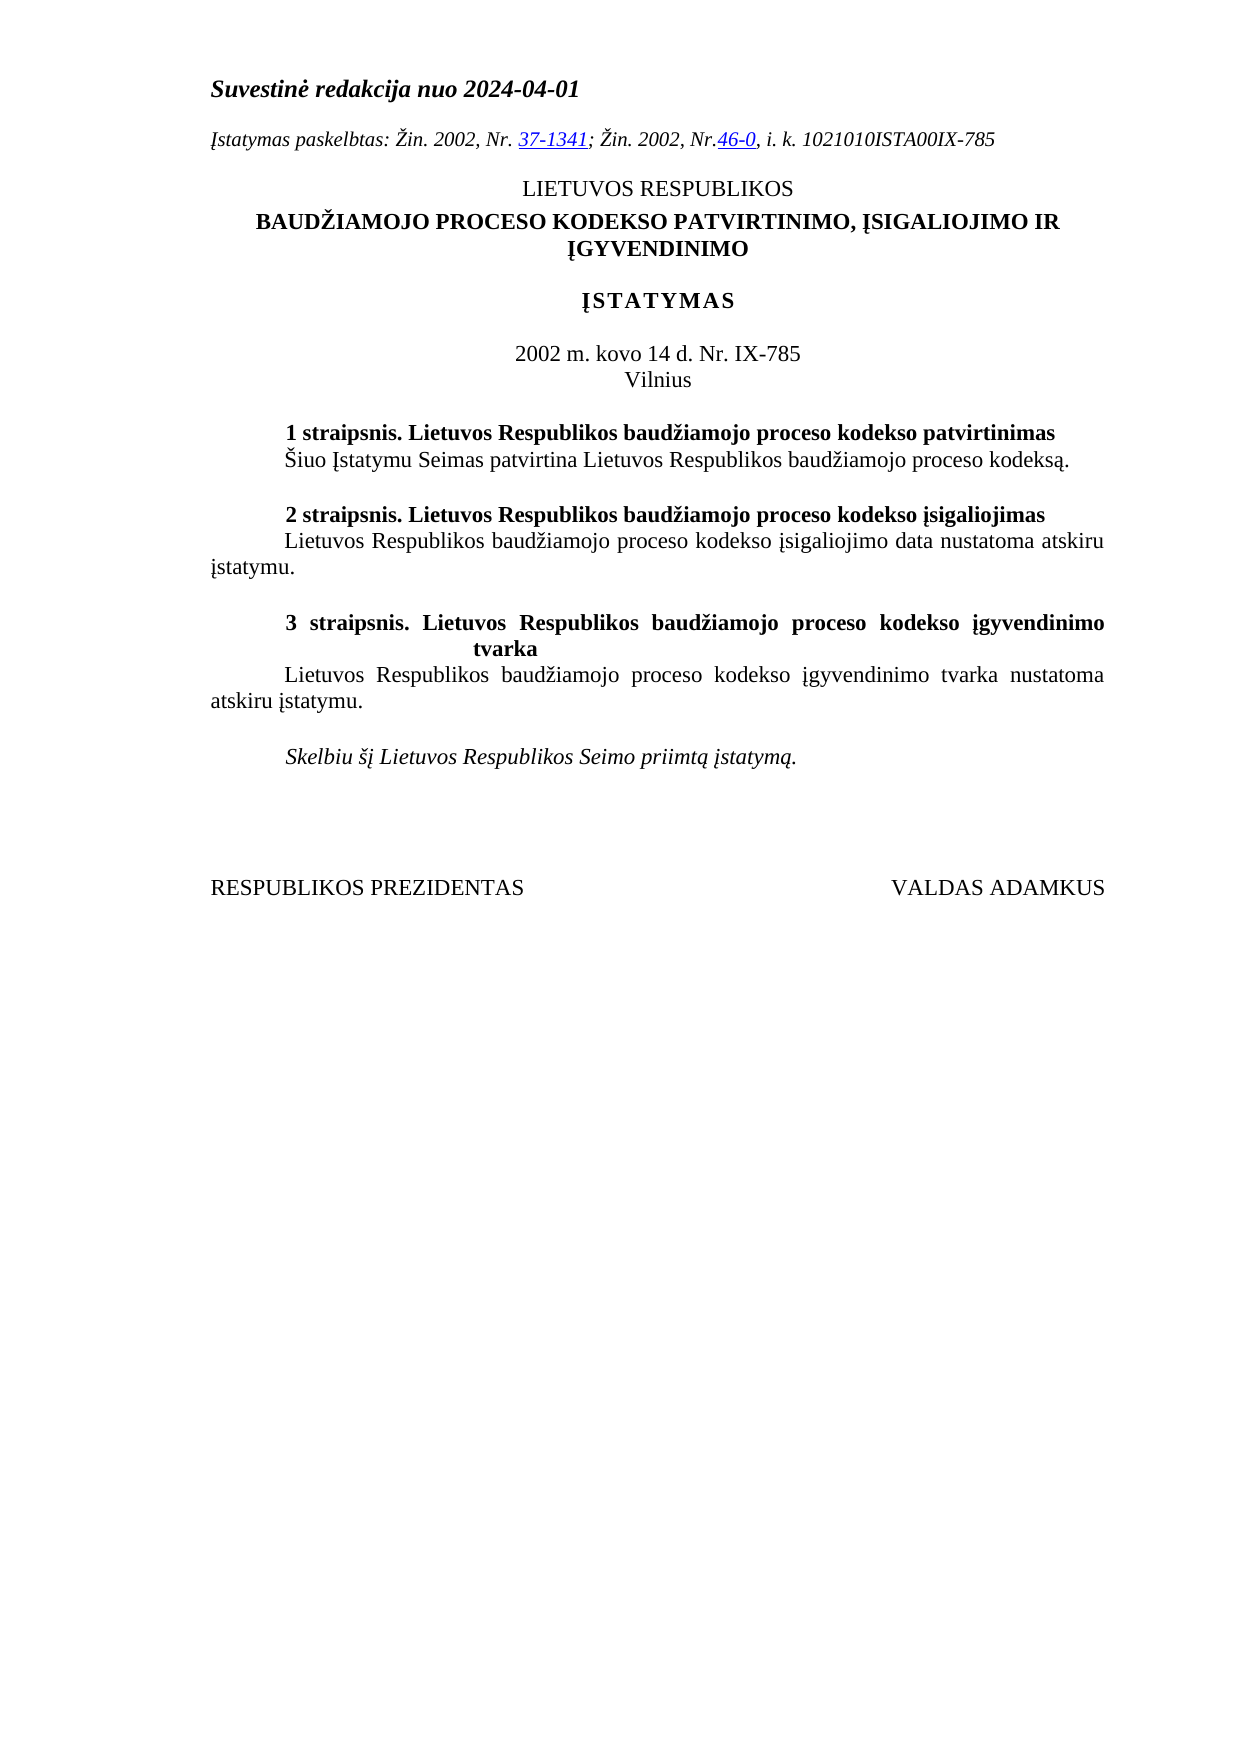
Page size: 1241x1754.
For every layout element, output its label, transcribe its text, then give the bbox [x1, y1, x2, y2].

text 3 straipsnis. Lietuvos Respublikos baudžiamojo proceso kodekso įgyvendinimo tvarka [285, 608, 1105, 661]
text 1 straipsnis. Lietuvos Respublikos baudžiamojo proceso kodekso patvirtinimas [285, 419, 1105, 446]
text Suvestinė redakcija nuo 2024-04-01 [210, 74, 1105, 103]
text RESPUBLIKOS PREZIDENTAS VALDAS ADAMKUS [210, 874, 1105, 901]
text 2002 m. kovo 14 d. Nr. IX-785 Vilnius [210, 340, 1105, 393]
text Lietuvos Respublikos baudžiamojo proceso kodekso įsigaliojimo data nustatoma atskiru įstatymu. [210, 527, 1105, 580]
text ĮSTATYMAS [210, 287, 1105, 314]
text Skelbiu šį Lietuvos Respublikos Seimo priimtą įstatymą. [210, 743, 1105, 769]
text Įstatymas paskelbtas: Žin. 2002, Nr. 37-1341; Žin. 2002, Nr.46-0, i. k. 1021010ISTA00IX-785 [210, 127, 1105, 151]
text LIETUVOS RESPUBLIKOS [210, 175, 1105, 201]
text Lietuvos Respublikos baudžiamojo proceso kodekso įgyvendinimo tvarka nustatoma atskiru įstatymu. [210, 661, 1105, 714]
text BAUDŽIAMOJO PROCESO KODEKSO PATVIRTINIMO, ĮSIGALIOJIMO IR ĮGYVENDINIMO [210, 208, 1105, 261]
text Šiuo Įstatymu Seimas patvirtina Lietuvos Respublikos baudžiamojo proceso kodeksą. [210, 446, 1105, 472]
text 2 straipsnis. Lietuvos Respublikos baudžiamojo proceso kodekso įsigaliojimas [285, 501, 1105, 527]
